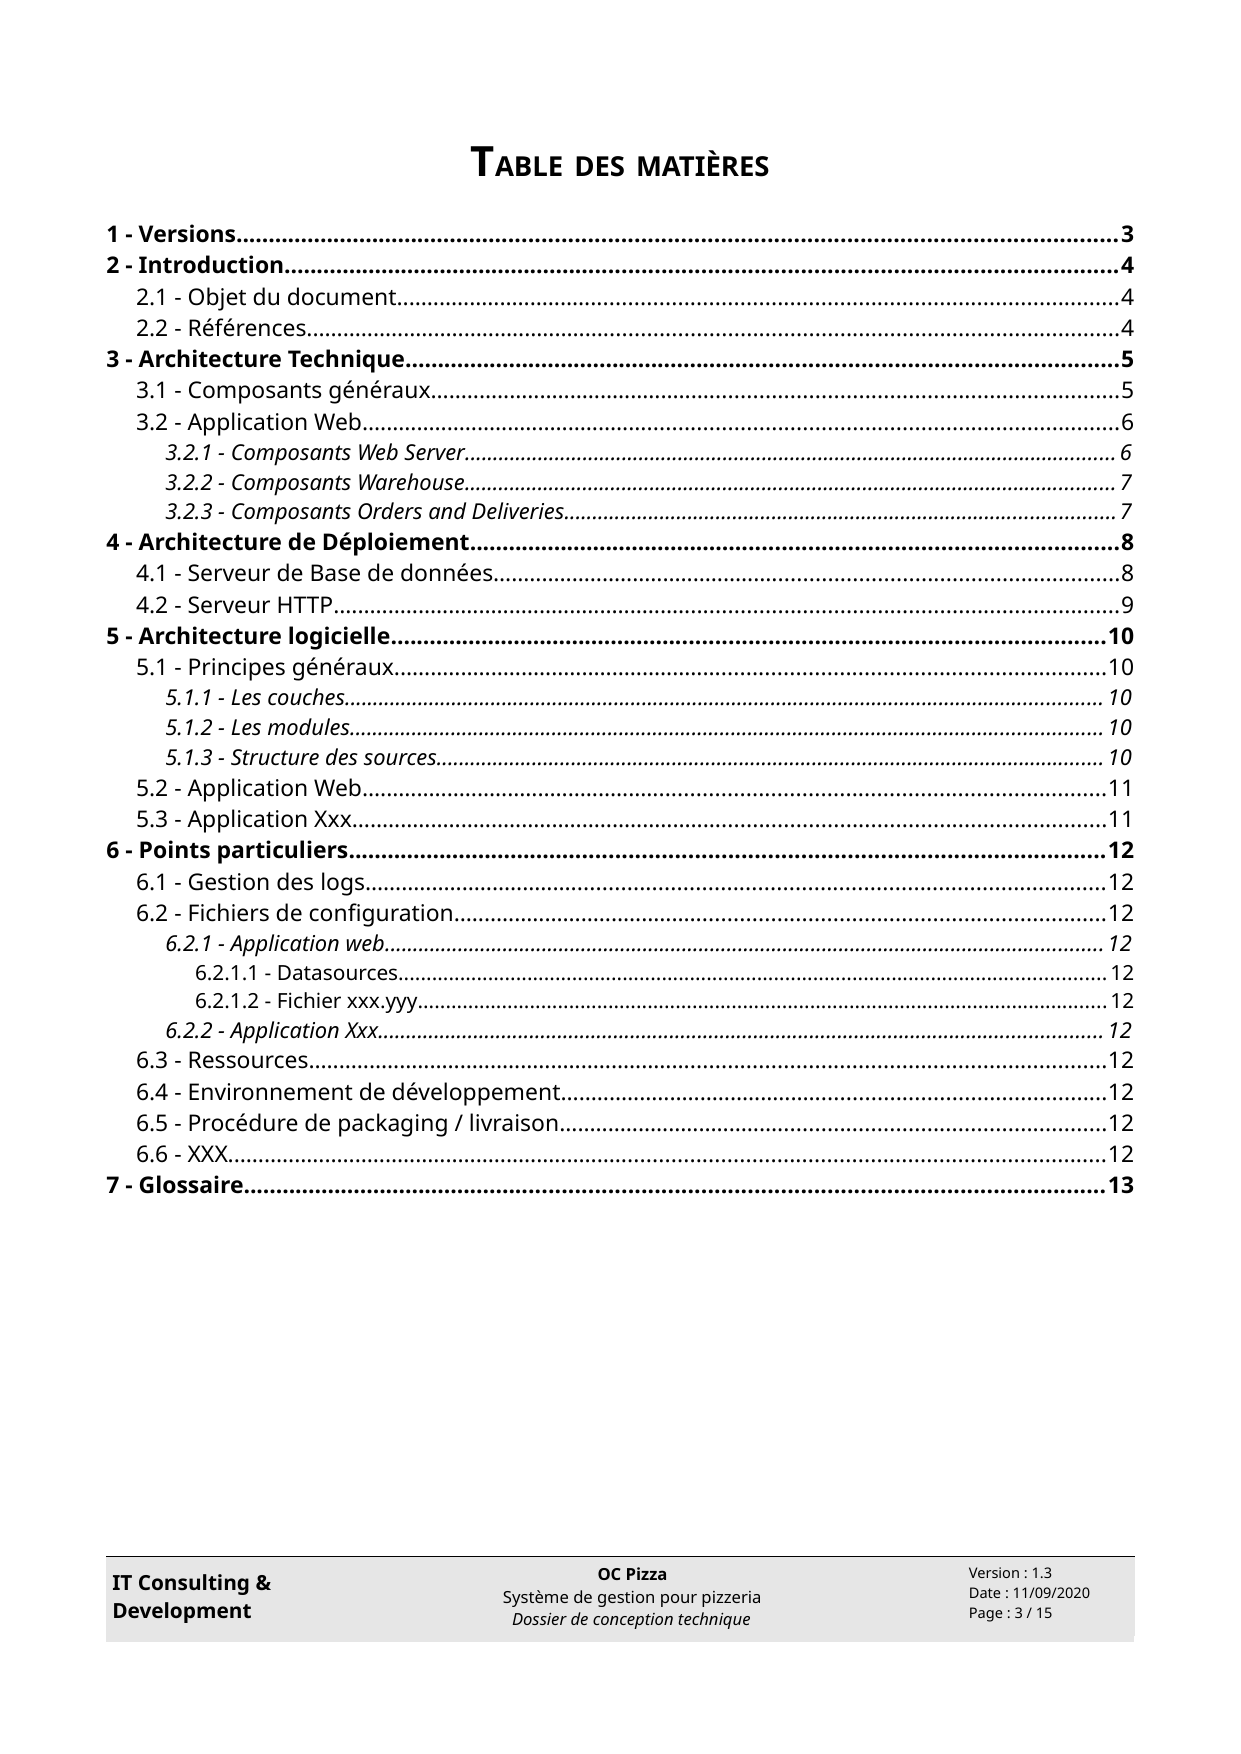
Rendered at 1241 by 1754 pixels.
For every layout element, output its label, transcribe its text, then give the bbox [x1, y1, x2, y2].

text 5.2 - Application Web 11 [136, 772, 1134, 803]
text 6.2.1.1 - Datasources 12 [195, 958, 1134, 986]
text 4 - Architecture de Déploiement 8 [106, 526, 1134, 557]
text 6.4 - Environnement de développement 12 [136, 1076, 1134, 1107]
text 6.2.1 - Application web 12 [165, 928, 1134, 958]
text 6.3 - Ressources 12 [136, 1044, 1134, 1076]
text 3.2 - Application Web 6 [136, 405, 1134, 437]
text 2 - Introduction 4 [106, 249, 1134, 280]
text 5.1.3 - Structure des sources 10 [165, 742, 1134, 772]
text 5.1.1 - Les couches 10 [165, 682, 1134, 712]
text 6 - Points particuliers 12 [106, 834, 1134, 865]
text 3 - Architecture Technique 5 [106, 343, 1134, 374]
text 6.2 - Fichiers de configuration 12 [136, 897, 1134, 928]
text 5.1.2 - Les modules 10 [165, 712, 1134, 742]
text 7 - Glossaire 13 [106, 1169, 1134, 1201]
text 4.2 - Serveur HTTP 9 [136, 588, 1134, 620]
text 5.1 - Principes généraux 10 [136, 651, 1134, 682]
text 4.1 - Serveur de Base de données 8 [136, 557, 1134, 588]
text 6.2.2 - Application Xxx 12 [165, 1014, 1134, 1044]
text 2.2 - Références 4 [136, 312, 1134, 343]
text 5 - Architecture logicielle 10 [106, 620, 1134, 651]
text 6.5 - Procédure de packaging / livraison 12 [136, 1107, 1134, 1138]
text 1 - Versions 3 [106, 218, 1134, 249]
text 3.2.1 - Composants Web Server 6 [165, 437, 1134, 466]
text 6.6 - XXX 12 [136, 1138, 1134, 1169]
subtitle Table des matières [106, 132, 1134, 188]
text 5.3 - Application Xxx 11 [136, 803, 1134, 834]
text 3.1 - Composants généraux 5 [136, 374, 1134, 405]
text 3.2.2 - Composants Warehouse 7 [165, 466, 1134, 496]
text 2.1 - Objet du document 4 [136, 280, 1134, 312]
text 3.2.3 - Composants Orders and Deliveries 7 [165, 496, 1134, 526]
text 6.1 - Gestion des logs 12 [136, 865, 1134, 897]
text 6.2.1.2 - Fichier xxx.yyy 12 [195, 986, 1134, 1014]
